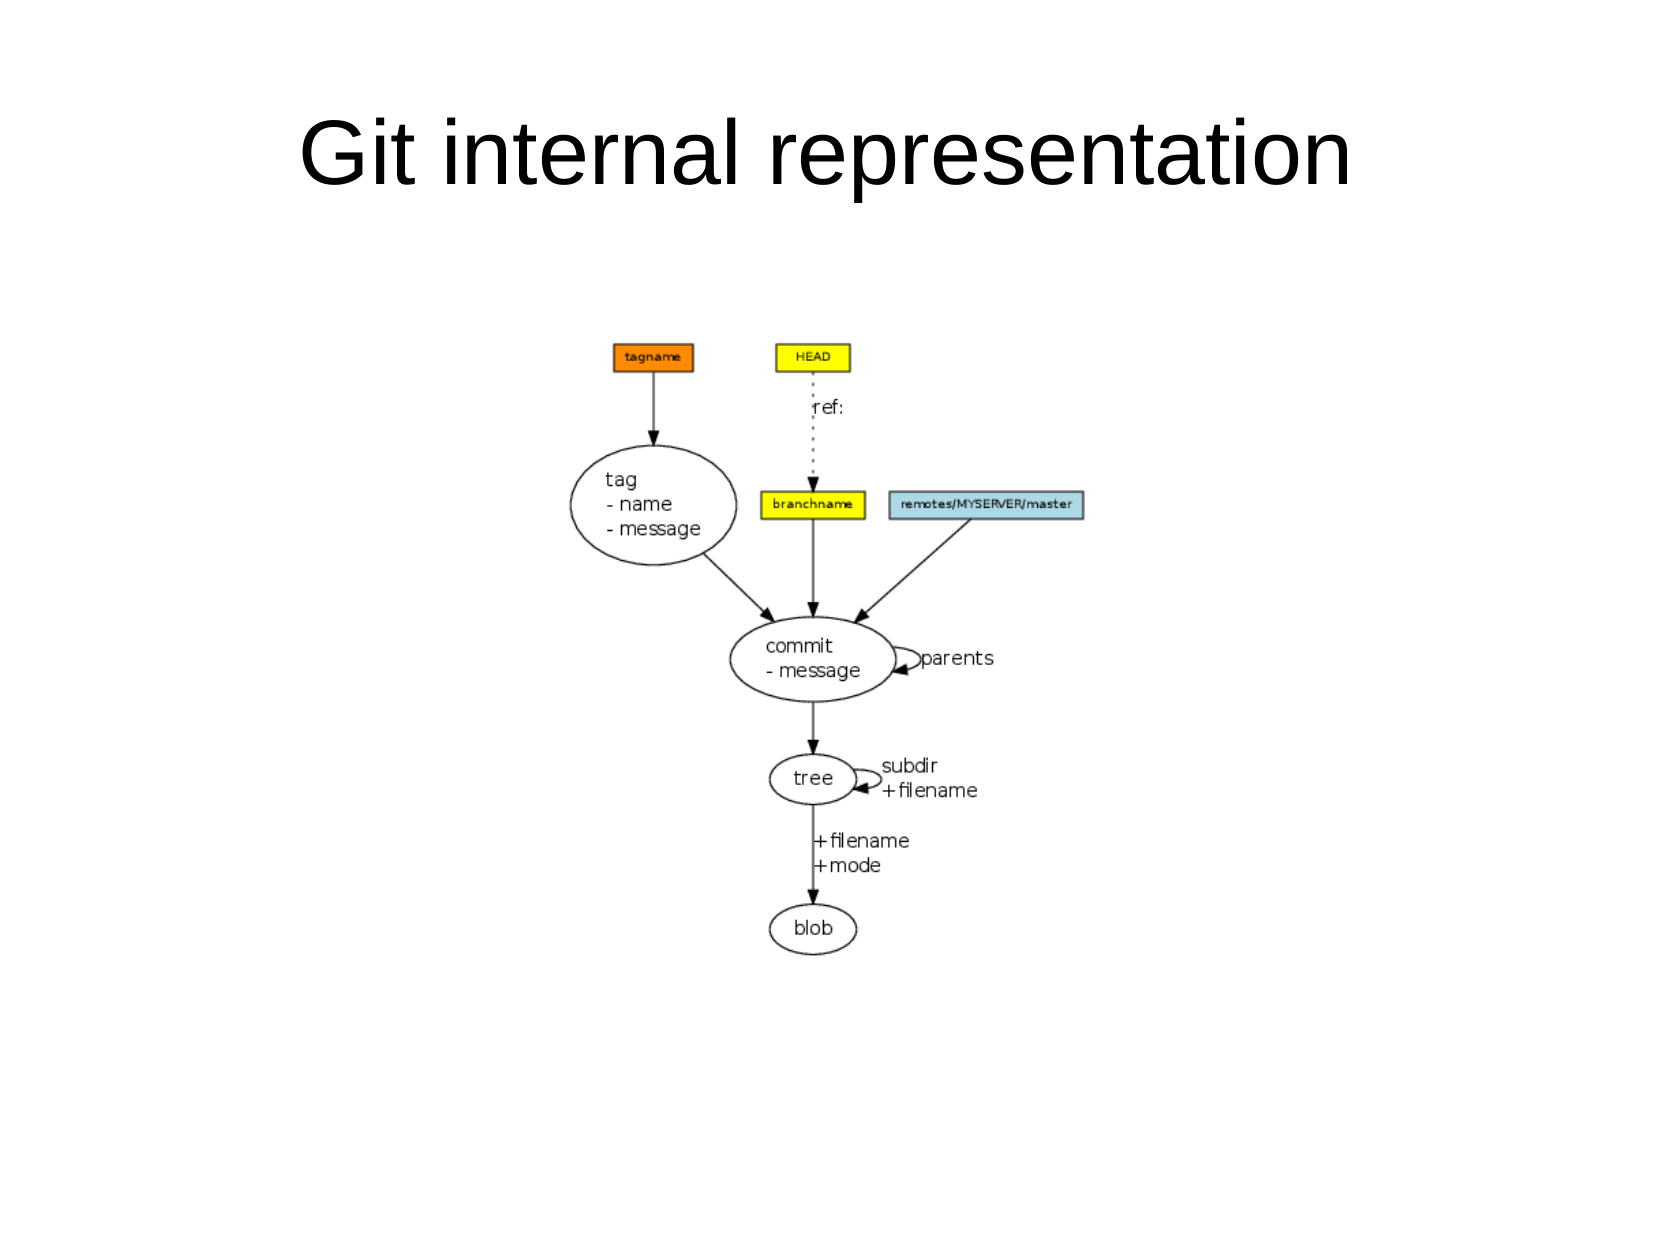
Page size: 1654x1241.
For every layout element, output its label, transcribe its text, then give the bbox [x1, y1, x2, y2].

picture [516, 290, 1138, 1010]
title Git internal representation [82, 49, 1571, 257]
